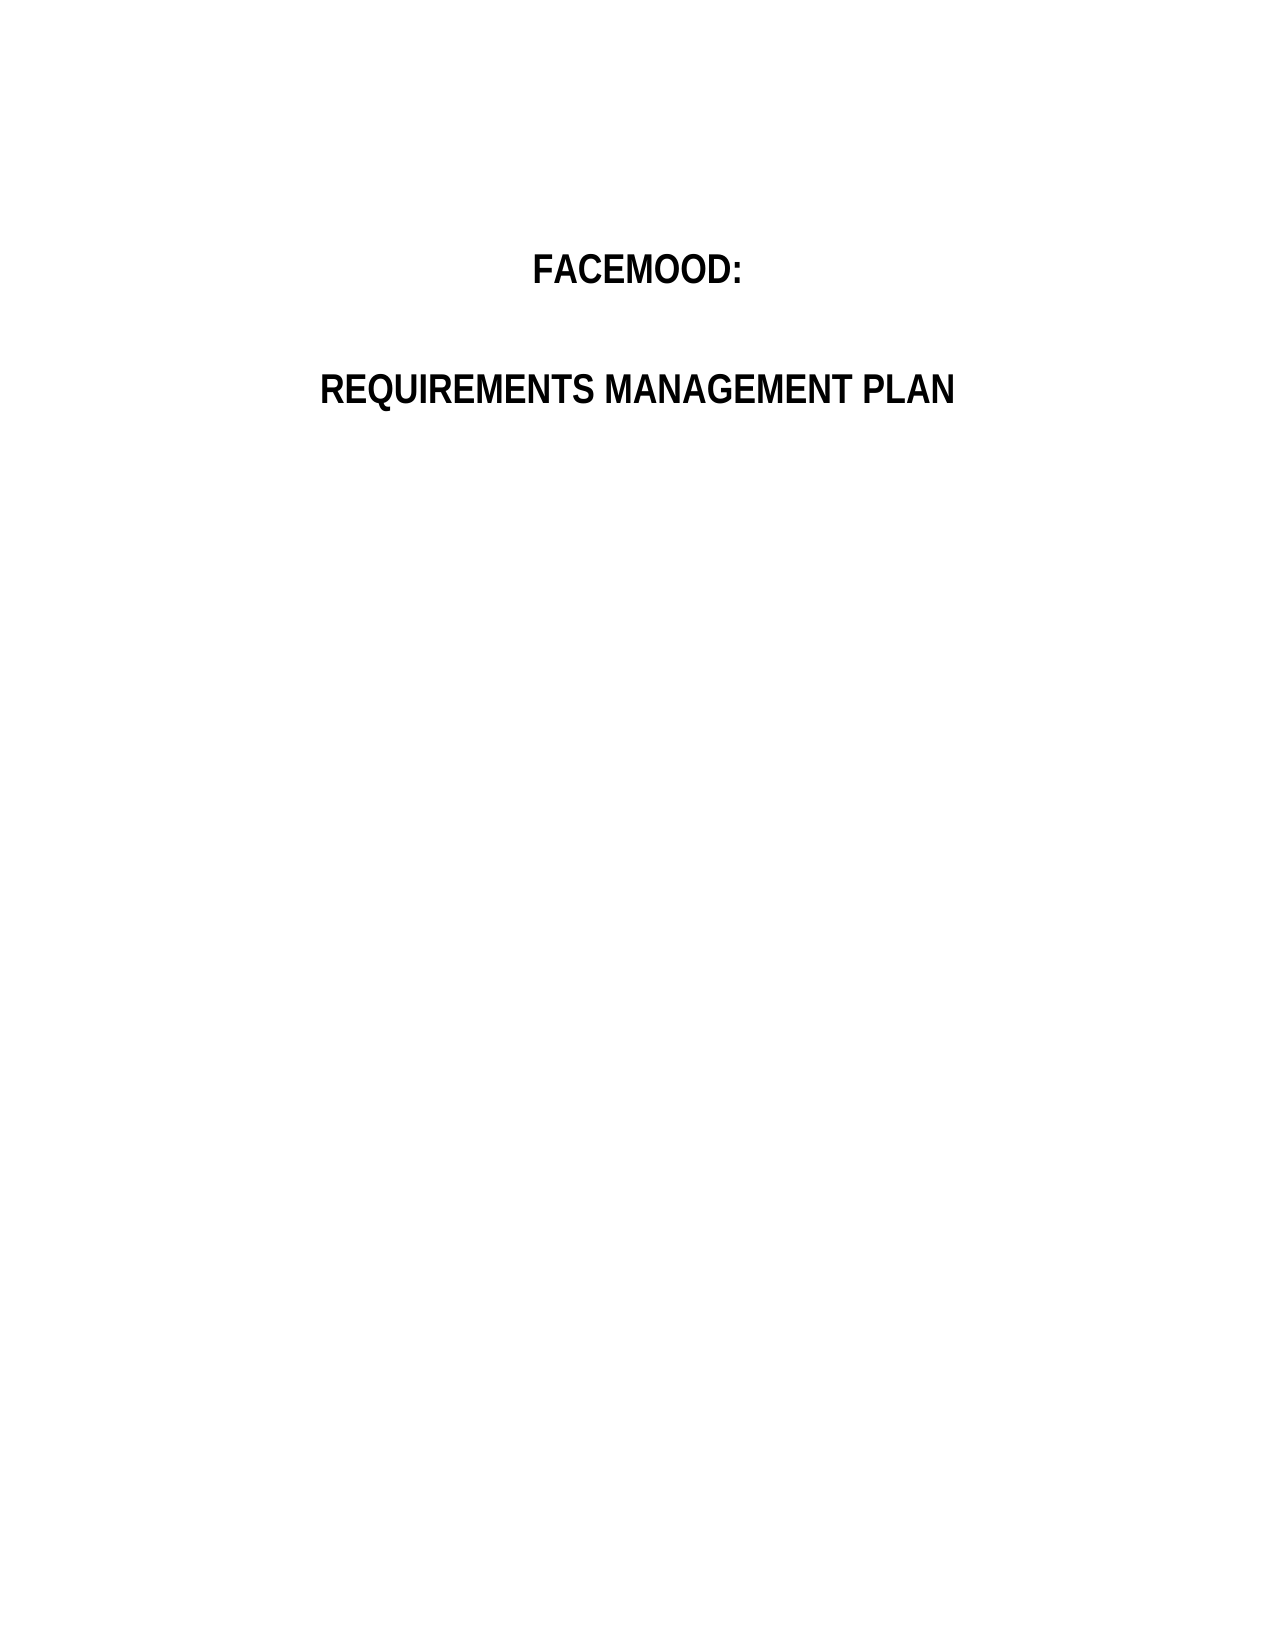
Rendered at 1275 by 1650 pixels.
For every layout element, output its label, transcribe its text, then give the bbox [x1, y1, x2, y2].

title REQUIREMENTS MANAGEMENT PLAN [137, 364, 1138, 412]
text FACEMOOD: [137, 244, 1138, 292]
